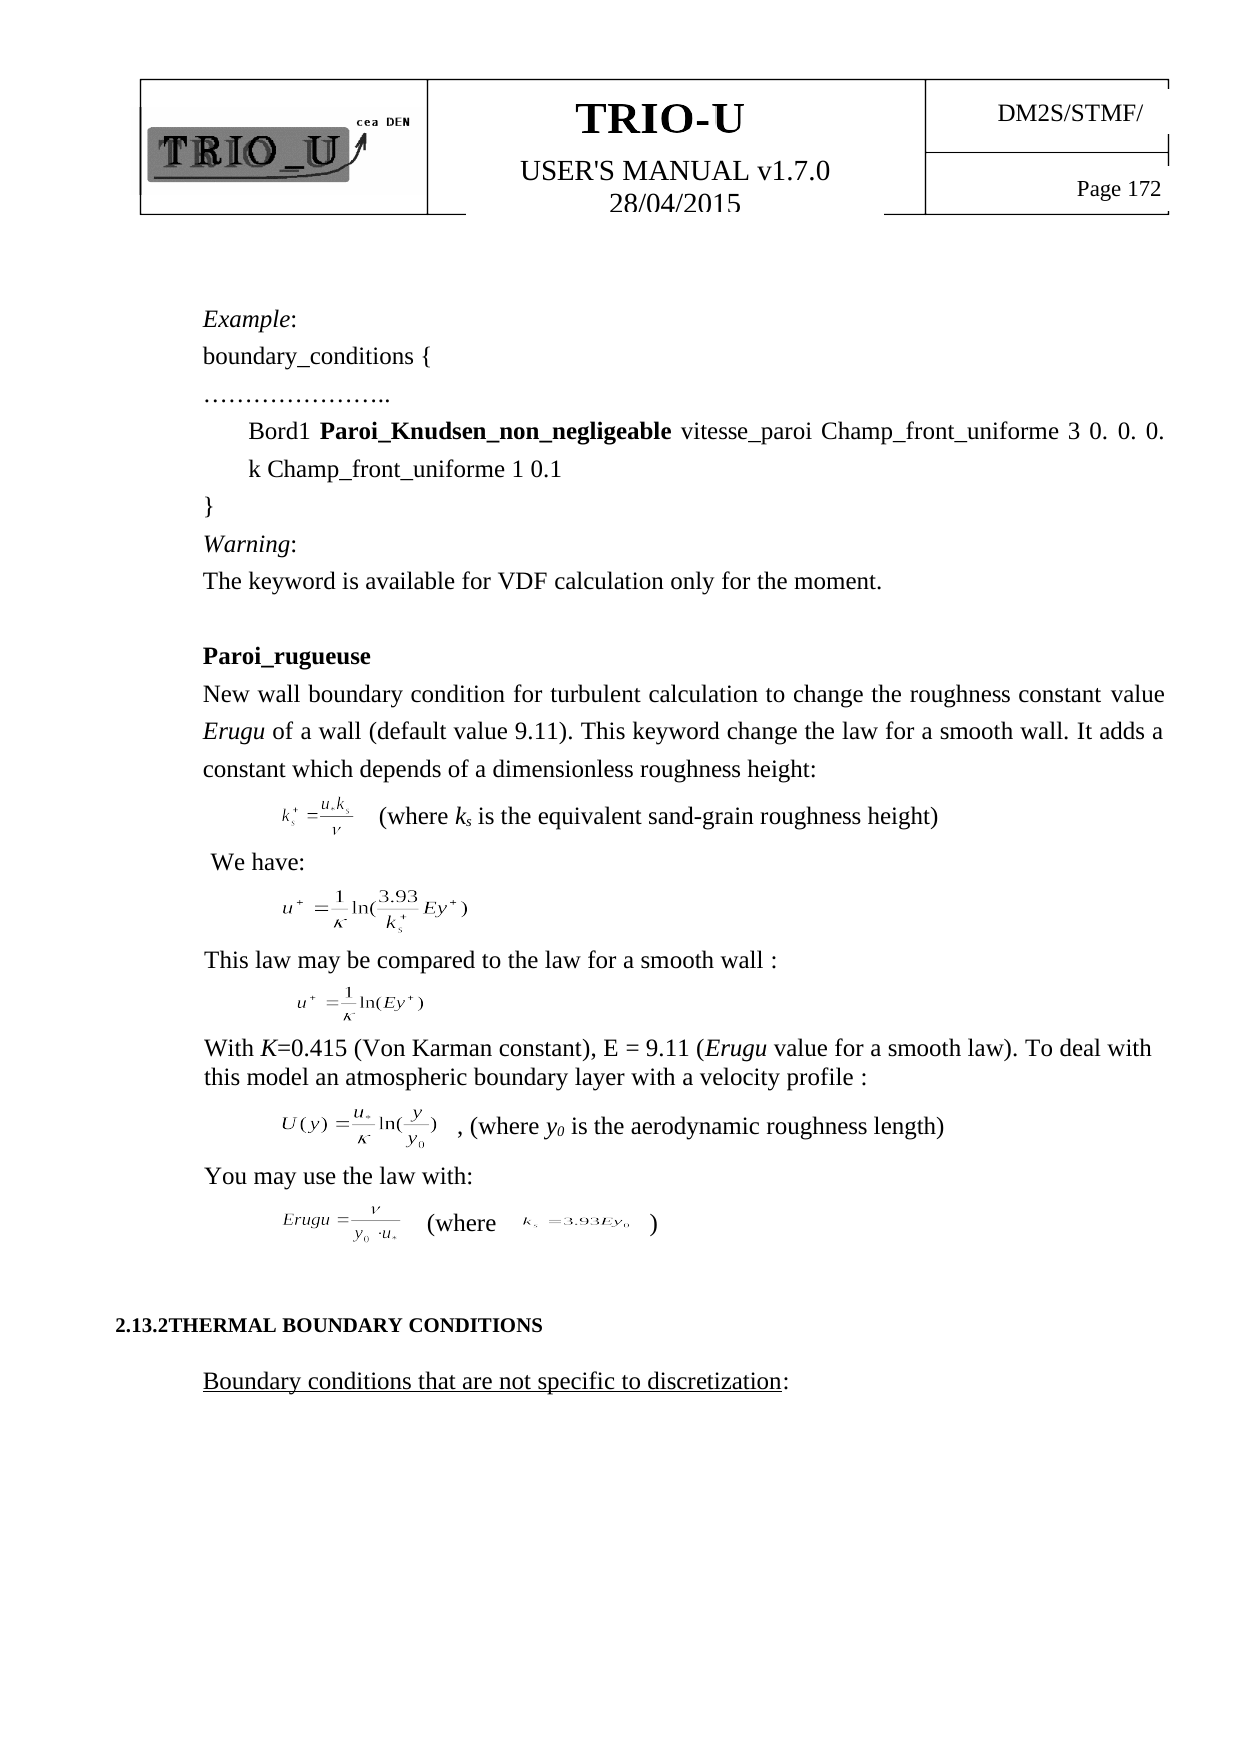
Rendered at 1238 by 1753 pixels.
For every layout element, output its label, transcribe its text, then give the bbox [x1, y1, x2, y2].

text You may use the law with: [204, 1161, 1164, 1190]
text We have: [204, 847, 1164, 876]
text Warning: [203, 520, 1165, 558]
text The keyword is available for VDF calculation only for the moment. [203, 558, 1165, 595]
text Boundary conditions that are not specific to discretization: [203, 1357, 1165, 1395]
text } [203, 483, 1165, 520]
text (where ) [204, 1190, 1164, 1254]
text Example: [203, 295, 1165, 333]
text With K=0.415 (Von Karman constant), E = 9.11 (Erugu value for a smooth law). To deal with this model an atmospheric boundary layer with a velocity profile : [204, 1032, 1164, 1091]
text Paroi_rugueuse [203, 633, 1165, 670]
text , (where y0 is the aerodynamic roughness length) [204, 1091, 1164, 1161]
text This law may be compared to the law for a smooth wall : [204, 944, 1164, 974]
text New wall boundary condition for turbulent calculation to change the roughness constant value Erugu of a wall (default value 9.11). This keyword change the law for a smooth wall. It adds a constant which depends of a dimensionless roughness height: [203, 670, 1165, 783]
text boundary_conditions { [203, 333, 1165, 370]
subtitle THERMAL BOUNDARY CONDITIONS [115, 1312, 1164, 1337]
text Bord1 Paroi_Knudsen_non_negligeable vitesse_paroi Champ_front_uniforme 3 0. 0. 0. k Champ_front_uniforme 1 0.1 [248, 408, 1165, 483]
text ………………….. [203, 370, 1165, 408]
text (where ks is the equivalent sand-grain roughness height) [204, 783, 1164, 847]
